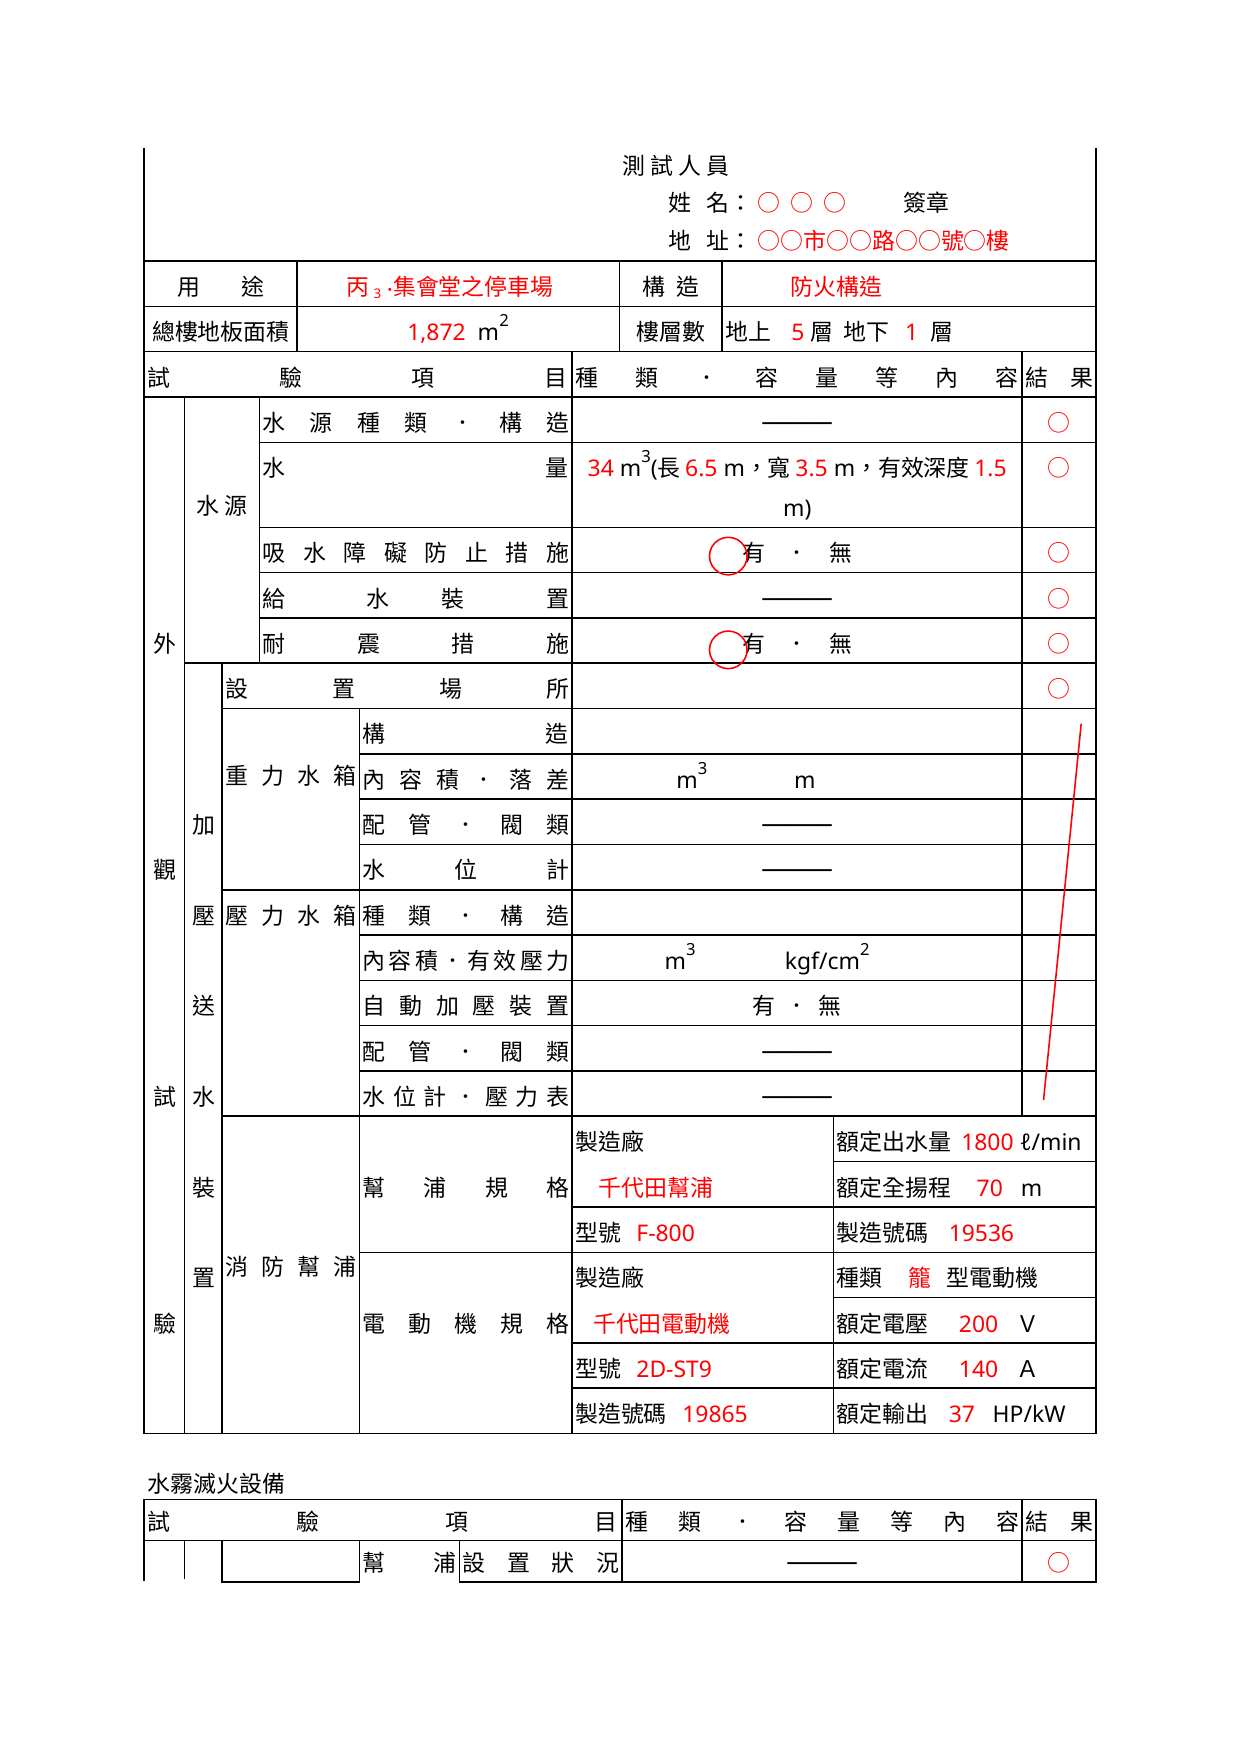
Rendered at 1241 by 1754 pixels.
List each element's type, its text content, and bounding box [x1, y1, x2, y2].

table_header 結果 [1023, 1500, 1095, 1540]
table_cell [1071, 800, 1095, 843]
table_cell [573, 664, 1021, 708]
table_cell 給 水 裝 置 [260, 573, 571, 617]
table_cell [145, 526, 184, 572]
table_cell [1057, 936, 1095, 979]
table_cell 設置場所 [223, 664, 571, 708]
table_cell 千代田電動機 [573, 1297, 833, 1342]
table_header 試 驗 項 目 [145, 1500, 621, 1540]
table_cell 製造號碼 19865 [573, 1389, 833, 1433]
table_cell [145, 1541, 184, 1581]
table_cell m3 m [573, 755, 1021, 798]
table_cell 試 [145, 1070, 184, 1115]
table_cell [223, 1541, 359, 1581]
table_cell 樓層數 [620, 307, 721, 351]
table_cell [145, 980, 184, 1025]
table_cell 配管．閥類 [360, 800, 571, 843]
table_cell 幫浦規格 [360, 1161, 571, 1206]
table_cell [1023, 936, 1059, 979]
table_cell 置 [185, 1251, 221, 1297]
table_cell [573, 709, 1021, 753]
table_cell 用 途 [145, 262, 296, 306]
table_cell 自動加壓裝置 [360, 981, 571, 1025]
table_cell 種類．構造 [360, 891, 571, 934]
table_cell 有 ． 無 [573, 619, 1021, 662]
table_cell [145, 889, 184, 934]
table_cell ───── [573, 1026, 1021, 1070]
table_cell ○ [1023, 443, 1095, 526]
table_cell 送 [185, 980, 221, 1025]
table_cell 額定出水量 1800 ℓ/min [834, 1117, 1095, 1161]
table_cell 加 [185, 798, 221, 843]
table_cell [145, 441, 184, 526]
text 水霧滅火設備 [148, 1465, 1092, 1499]
table_cell 千代田幫浦 [573, 1161, 833, 1206]
table_cell 內容積．落差 [360, 755, 571, 798]
table_cell [1023, 891, 1063, 934]
table_cell [185, 708, 221, 753]
table_cell [360, 1117, 571, 1161]
table_cell 耐震措施 [260, 619, 571, 662]
table_cell 防火構造 [723, 262, 1095, 306]
table_cell [185, 753, 221, 798]
table_cell 丙3 ‧集會堂之停車場 [298, 262, 619, 306]
table_cell ○ [1023, 664, 1095, 708]
table_cell 水位計．壓力表 [360, 1072, 571, 1115]
table_cell m3 kgf/cm2 [573, 936, 1021, 979]
table_cell [360, 1253, 571, 1297]
table_cell [185, 1206, 221, 1251]
table_cell [185, 1297, 221, 1342]
table_cell 製造號碼 19536 [834, 1208, 1095, 1251]
table_cell [1023, 755, 1077, 798]
table_cell 種類 籠 型電動機 [834, 1253, 1095, 1297]
table_cell [185, 664, 221, 708]
table_cell 裝 [185, 1161, 221, 1206]
table_cell 製造廠 [573, 1117, 833, 1161]
table_cell 水 量 [260, 443, 571, 526]
table_cell [1023, 800, 1072, 843]
table_cell 種 類 ． 容 量 等 內 容 [573, 352, 1021, 396]
table_cell 額定全揚程 70 m [834, 1162, 1095, 1206]
table_cell [185, 1025, 221, 1070]
table_cell [185, 1115, 221, 1161]
table_cell 額定電流 140 Ａ [834, 1344, 1095, 1387]
table_cell [1023, 981, 1054, 1025]
table_cell [145, 398, 184, 441]
table_cell 驗 [145, 1297, 184, 1342]
table_cell [145, 934, 184, 979]
table_cell [185, 934, 221, 979]
table_cell [185, 1342, 221, 1387]
table_cell [185, 1541, 221, 1581]
table_cell ───── [623, 1541, 1021, 1581]
table_cell [1048, 1026, 1095, 1070]
table_cell [145, 1025, 184, 1070]
table_cell [145, 572, 184, 617]
table_cell [145, 1387, 184, 1433]
table_cell [1023, 845, 1068, 889]
table_cell 水源種類．構造 [260, 398, 571, 441]
table_cell [145, 185, 619, 223]
table_cell [145, 148, 619, 185]
table_cell 配管．閥類 [360, 1026, 571, 1070]
table_cell ───── [573, 845, 1021, 889]
table_cell [1023, 1026, 1050, 1070]
table_cell [145, 798, 184, 843]
table_cell 壓力水箱 [223, 891, 359, 1115]
table_cell 額定電壓 200 Ｖ [834, 1298, 1095, 1342]
table_cell 構 造 [360, 709, 571, 753]
table_cell [1023, 1072, 1095, 1115]
table_cell [1052, 981, 1095, 1025]
table_cell 型號 F-800 [573, 1208, 833, 1251]
table_cell 有 ． 無 [573, 981, 1021, 1025]
table_cell [145, 1251, 184, 1297]
table_cell [1023, 709, 1095, 753]
table_cell [573, 891, 1021, 934]
table_cell 結果 [1023, 352, 1095, 396]
table_cell [1062, 891, 1095, 934]
table_cell [145, 1342, 184, 1387]
table_header 種類．容量等內容 [623, 1500, 1021, 1540]
table_cell ○ [1023, 528, 1095, 572]
table_cell 姓 名： ○ ○ ○ 簽章 [619, 185, 1095, 223]
table_cell ○ [1023, 573, 1095, 617]
table_cell ───── [573, 1072, 1021, 1115]
table_cell 總樓地板面積 [145, 307, 296, 351]
table_cell 壓 [185, 889, 221, 934]
table_cell 測 試 人 員 [619, 148, 1095, 185]
table_cell 觀 [145, 844, 184, 889]
table_cell 消防幫浦 [223, 1117, 359, 1433]
table_cell [145, 1161, 184, 1206]
table_cell [360, 1206, 571, 1251]
table_cell ○ [1023, 619, 1095, 662]
table_cell [185, 844, 221, 889]
table_cell 地 址： ○○市○○路○○號○樓 [619, 223, 1095, 260]
table_cell ○ [1023, 398, 1095, 441]
table_cell [185, 1387, 221, 1433]
table_cell [1075, 755, 1095, 798]
table_cell [145, 1115, 184, 1161]
table_cell 外 [145, 617, 184, 662]
table_cell 型號 2D-ST9 [573, 1344, 833, 1387]
table_cell 電動機規格 [360, 1297, 571, 1342]
table_cell ───── [573, 398, 1021, 441]
table_cell [145, 223, 619, 260]
table_cell 額定輸出 37 HP/kW [834, 1389, 1095, 1433]
table_cell 水位計 [360, 845, 571, 889]
table_cell 吸水障礙防止措施 [260, 528, 571, 572]
table_cell 構 造 [620, 262, 721, 306]
table_cell [360, 1342, 571, 1387]
table_cell 重力水箱 [223, 709, 359, 889]
table_cell 水 源 [185, 398, 259, 662]
table_cell ───── [573, 800, 1021, 843]
table_cell 地上 5 層 地下 1 層 [723, 307, 1095, 351]
table_cell [145, 662, 184, 708]
table_cell 1,872 m2 [298, 307, 619, 351]
table_cell [145, 1206, 184, 1251]
table_cell [360, 1387, 571, 1433]
table_cell [1066, 845, 1095, 889]
table_cell [145, 708, 184, 753]
table_cell 內容積．有效壓力 [360, 936, 571, 979]
table_cell 34 m3(長6.5 m，寬3.5 m，有效深度1.5 m) [573, 443, 1021, 526]
table_cell ───── [573, 573, 1021, 617]
table_cell 幫浦 [360, 1541, 459, 1581]
table_cell 水 [185, 1070, 221, 1115]
table_cell 有 ． 無 [573, 528, 1021, 572]
table_cell 設置狀況 [460, 1541, 621, 1581]
table_cell 試 驗 項 目 [145, 352, 571, 396]
table_cell ○ [1023, 1541, 1095, 1581]
table_cell 製造廠 [573, 1253, 833, 1297]
table_cell [145, 753, 184, 798]
